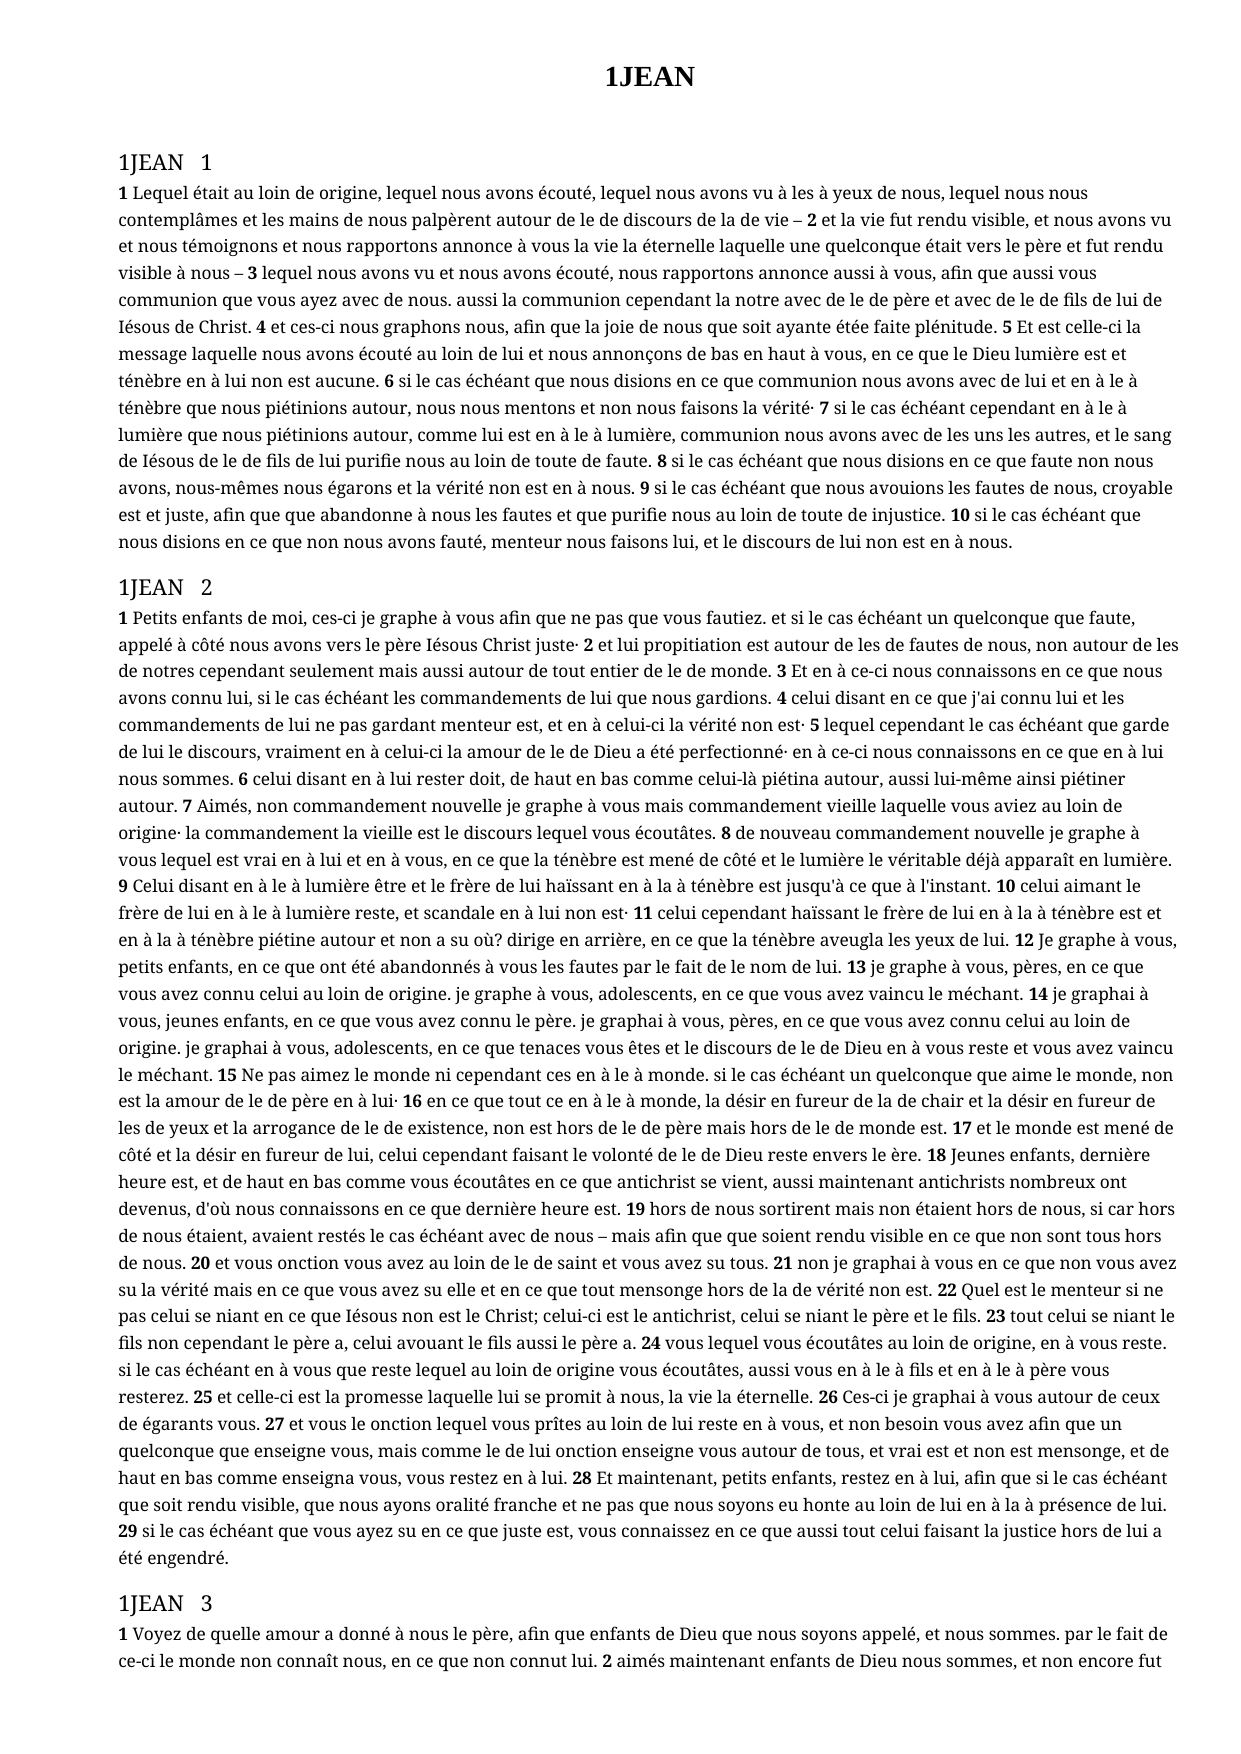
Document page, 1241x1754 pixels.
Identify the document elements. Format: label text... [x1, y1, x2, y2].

subtitle 1JEAN [118, 59, 1181, 93]
text 1 Voyez de quelle amour a donné à nous le père, afin que enfants de Dieu que nous soyons appelé, et nous sommes. par le fait de ce-ci le monde non connaît nous, en ce que non connut lui. 2 aimés maintenant enfants de Dieu nous sommes, et non encore fut [118, 1622, 1181, 1672]
text 1JEAN 2 [118, 572, 1181, 601]
text 1 Petits enfants de moi, ces-ci je graphe à vous afin que ne pas que vous fautiez. et si le cas échéant un quelconque que faute, appelé à côté nous avons vers le père Iésous Christ juste· 2 et lui propitiation est autour de les de fautes de nous, non autour de les de notres cependant seulement mais aussi autour de tout entier de le de monde. 3 Et en à ce-ci nous connaissons en ce que nous avons connu lui, si le cas échéant les commandements de lui que nous gardions. 4 celui disant en ce que j'ai connu lui et les commandements de lui ne pas gardant menteur est, et en à celui-ci la vérité non est· 5 lequel cependant le cas échéant que garde de lui le discours, vraiment en à celui-ci la amour de le de Dieu a été perfectionné· en à ce-ci nous connaissons en ce que en à lui nous sommes. 6 celui disant en à lui rester doit, de haut en bas comme celui-là piétina autour, aussi lui-même ainsi piétiner autour. 7 Aimés, non commandement nouvelle je graphe à vous mais commandement vieille laquelle vous aviez au loin de origine· la commandement la vieille est le discours lequel vous écoutâtes. 8 de nouveau commandement nouvelle je graphe à vous lequel est vrai en à lui et en à vous, en ce que la ténèbre est mené de côté et le lumière le véritable déjà apparaît en lumière. 9 Celui disant en à le à lumière être et le frère de lui haïssant en à la à ténèbre est jusqu'à ce que à l'instant. 10 celui aimant le frère de lui en à le à lumière reste, et scandale en à lui non est· 11 celui cependant haïssant le frère de lui en à la à ténèbre est et en à la à ténèbre piétine autour et non a su où? dirige en arrière, en ce que la ténèbre aveugla les yeux de lui. 12 Je graphe à vous, petits enfants, en ce que ont été abandonnés à vous les fautes par le fait de le nom de lui. 13 je graphe à vous, pères, en ce que vous avez connu celui au loin de origine. je graphe à vous, adolescents, en ce que vous avez vaincu le méchant. 14 je graphai à vous, jeunes enfants, en ce que vous avez connu le père. je graphai à vous, pères, en ce que vous avez connu celui au loin de origine. je graphai à vous, adolescents, en ce que tenaces vous êtes et le discours de le de Dieu en à vous reste et vous avez vaincu le méchant. 15 Ne pas aimez le monde ni cependant ces en à le à monde. si le cas échéant un quelconque que aime le monde, non est la amour de le de père en à lui· 16 en ce que tout ce en à le à monde, la désir en fureur de la de chair et la désir en fureur de les de yeux et la arrogance de le de existence, non est hors de le de père mais hors de le de monde est. 17 et le monde est mené de côté et la désir en fureur de lui, celui cependant faisant le volonté de le de Dieu reste envers le ère. 18 Jeunes enfants, dernière heure est, et de haut en bas comme vous écoutâtes en ce que antichrist se vient, aussi maintenant antichrists nombreux ont devenus, d'où nous connaissons en ce que dernière heure est. 19 hors de nous sortirent mais non étaient hors de nous, si car hors de nous étaient, avaient restés le cas échéant avec de nous – mais afin que que soient rendu visible en ce que non sont tous hors de nous. 20 et vous onction vous avez au loin de le de saint et vous avez su tous. 21 non je graphai à vous en ce que non vous avez su la vérité mais en ce que vous avez su elle et en ce que tout mensonge hors de la de vérité non est. 22 Quel est le menteur si ne pas celui se niant en ce que Iésous non est le Christ; celui-ci est le antichrist, celui se niant le père et le fils. 23 tout celui se niant le fils non cependant le père a, celui avouant le fils aussi le père a. 24 vous lequel vous écoutâtes au loin de origine, en à vous reste. si le cas échéant en à vous que reste lequel au loin de origine vous écoutâtes, aussi vous en à le à fils et en à le à père vous resterez. 25 et celle-ci est la promesse laquelle lui se promit à nous, la vie la éternelle. 26 Ces-ci je graphai à vous autour de ceux de égarants vous. 27 et vous le onction lequel vous prîtes au loin de lui reste en à vous, et non besoin vous avez afin que un quelconque que enseigne vous, mais comme le de lui onction enseigne vous autour de tous, et vrai est et non est mensonge, et de haut en bas comme enseigna vous, vous restez en à lui. 28 Et maintenant, petits enfants, restez en à lui, afin que si le cas échéant que soit rendu visible, que nous ayons oralité franche et ne pas que nous soyons eu honte au loin de lui en à la à présence de lui. 29 si le cas échéant que vous ayez su en ce que juste est, vous connaissez en ce que aussi tout celui faisant la justice hors de lui a été engendré. [118, 606, 1181, 1570]
text 1 Lequel était au loin de origine, lequel nous avons écouté, lequel nous avons vu à les à yeux de nous, lequel nous nous contemplâmes et les mains de nous palpèrent autour de le de discours de la de vie – 2 et la vie fut rendu visible, et nous avons vu et nous témoignons et nous rapportons annonce à vous la vie la éternelle laquelle une quelconque était vers le père et fut rendu visible à nous – 3 lequel nous avons vu et nous avons écouté, nous rapportons annonce aussi à vous, afin que aussi vous communion que vous ayez avec de nous. aussi la communion cependant la notre avec de le de père et avec de le de fils de lui de Iésous de Christ. 4 et ces-ci nous graphons nous, afin que la joie de nous que soit ayante étée faite plénitude. 5 Et est celle-ci la message laquelle nous avons écouté au loin de lui et nous annonçons de bas en haut à vous, en ce que le Dieu lumière est et ténèbre en à lui non est aucune. 6 si le cas échéant que nous disions en ce que communion nous avons avec de lui et en à le à ténèbre que nous piétinions autour, nous nous mentons et non nous faisons la vérité· 7 si le cas échéant cependant en à le à lumière que nous piétinions autour, comme lui est en à le à lumière, communion nous avons avec de les uns les autres, et le sang de Iésous de le de fils de lui purifie nous au loin de toute de faute. 8 si le cas échéant que nous disions en ce que faute non nous avons, nous-mêmes nous égarons et la vérité non est en à nous. 9 si le cas échéant que nous avouions les fautes de nous, croyable est et juste, afin que que abandonne à nous les fautes et que purifie nous au loin de toute de injustice. 10 si le cas échéant que nous disions en ce que non nous avons fauté, menteur nous faisons lui, et le discours de lui non est en à nous. [118, 181, 1181, 553]
text 1JEAN 3 [118, 1588, 1181, 1618]
text 1JEAN 1 [118, 147, 1181, 176]
